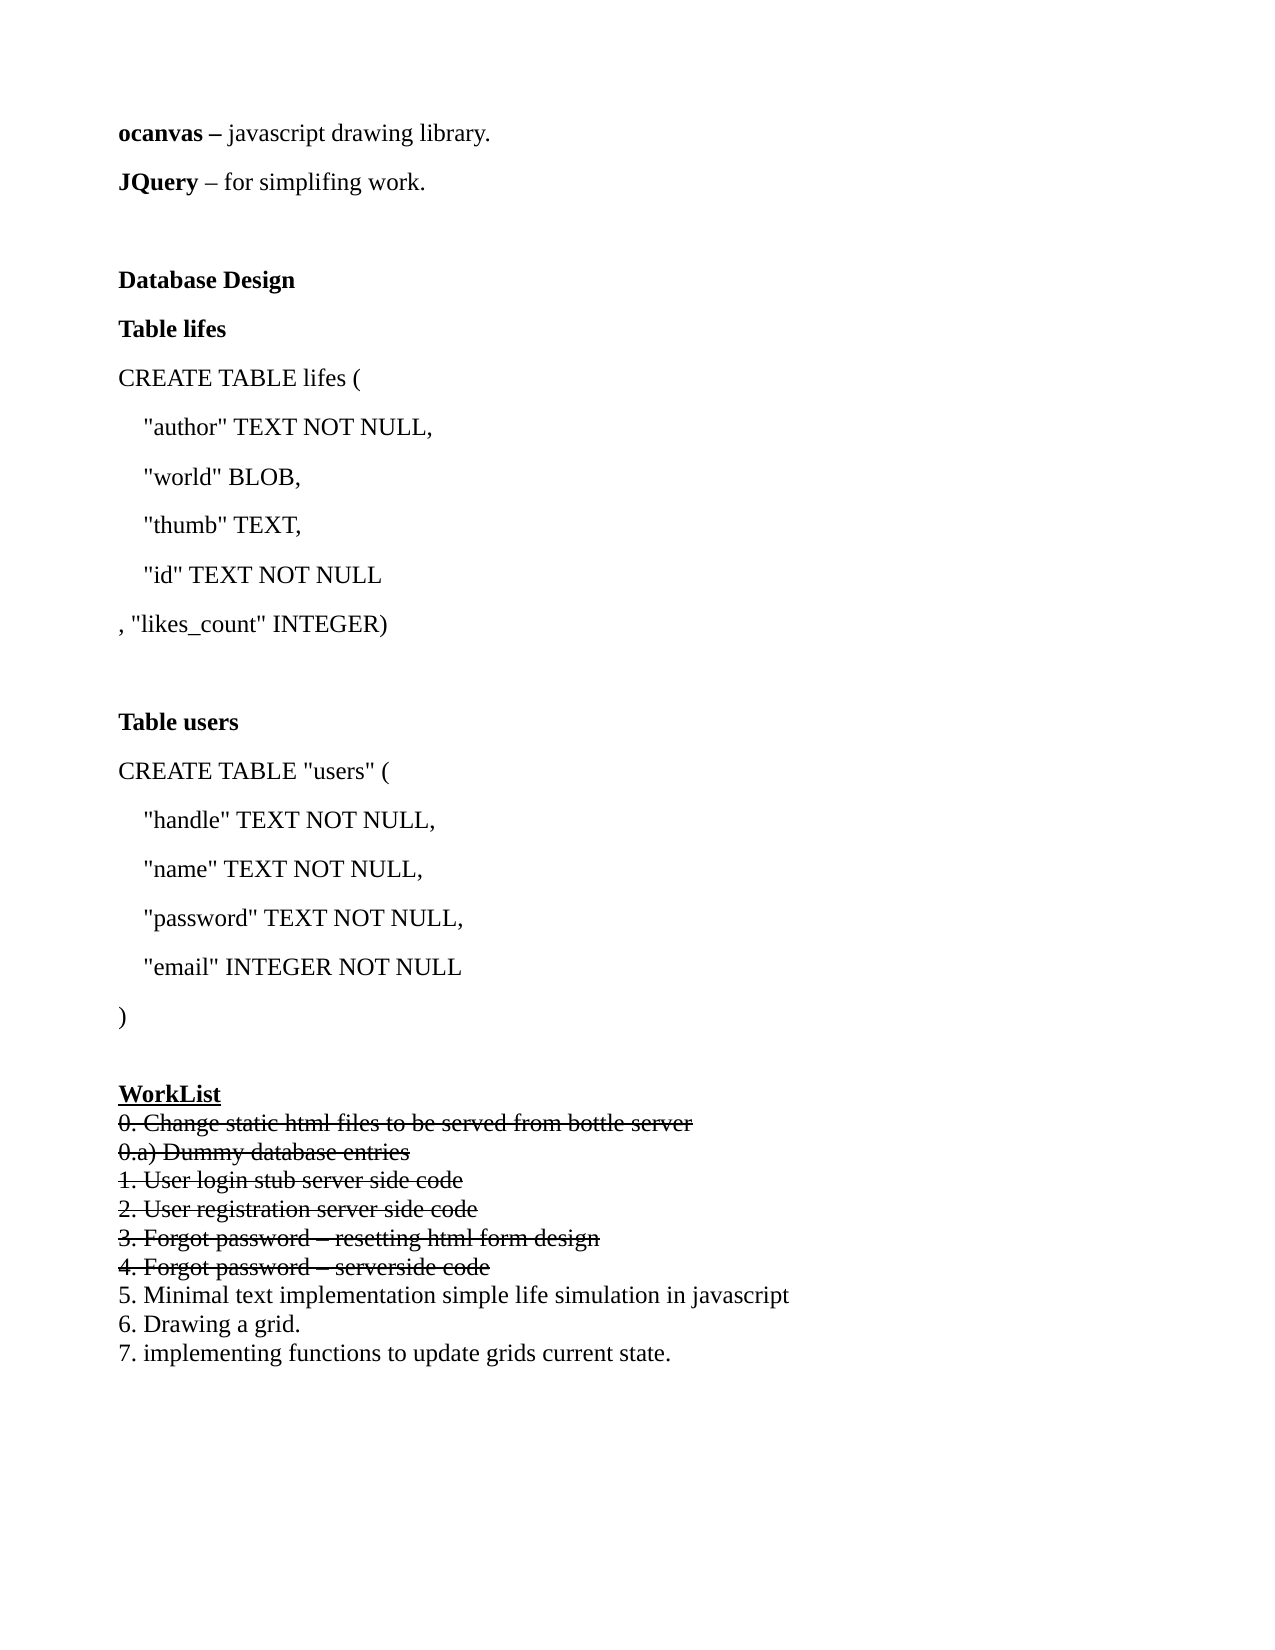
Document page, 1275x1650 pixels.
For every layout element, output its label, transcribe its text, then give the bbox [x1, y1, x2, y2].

text CREATE TABLE lifes ( [118, 363, 1157, 392]
text ) [118, 1001, 1157, 1030]
text 6. Drawing a grid. [118, 1309, 1157, 1338]
text Database Design [118, 265, 1157, 294]
text 7. implementing functions to update grids current state. [118, 1338, 1157, 1367]
text "author" TEXT NOT NULL, [118, 412, 1157, 441]
text Table users [118, 707, 1157, 736]
text 0.a) Dummy database entries [118, 1137, 1157, 1165]
text "handle" TEXT NOT NULL, [118, 805, 1157, 834]
text WorkList [118, 1079, 1157, 1108]
text 1. User login stub server side code [118, 1165, 1157, 1194]
text 0. Change static html files to be served from bottle server [118, 1108, 1157, 1137]
text Table lifes [118, 314, 1157, 343]
text 2. User registration server side code [118, 1194, 1157, 1223]
text JQuery – for simplifing work. [118, 167, 1157, 196]
text 3. Forgot password – resetting html form design [118, 1223, 1157, 1252]
text "thumb" TEXT, [118, 511, 1157, 539]
text "world" BLOB, [118, 462, 1157, 490]
text "password" TEXT NOT NULL, [118, 903, 1157, 932]
text "email" INTEGER NOT NULL [118, 952, 1157, 981]
text 5. Minimal text implementation simple life simulation in javascript [118, 1280, 1157, 1309]
text 4. Forgot password – serverside code [118, 1252, 1157, 1280]
text "id" TEXT NOT NULL [118, 560, 1157, 588]
text , "likes_count" INTEGER) [118, 609, 1157, 637]
text ocanvas – javascript drawing library. [118, 118, 1157, 147]
text "name" TEXT NOT NULL, [118, 854, 1157, 883]
text CREATE TABLE "users" ( [118, 756, 1157, 785]
